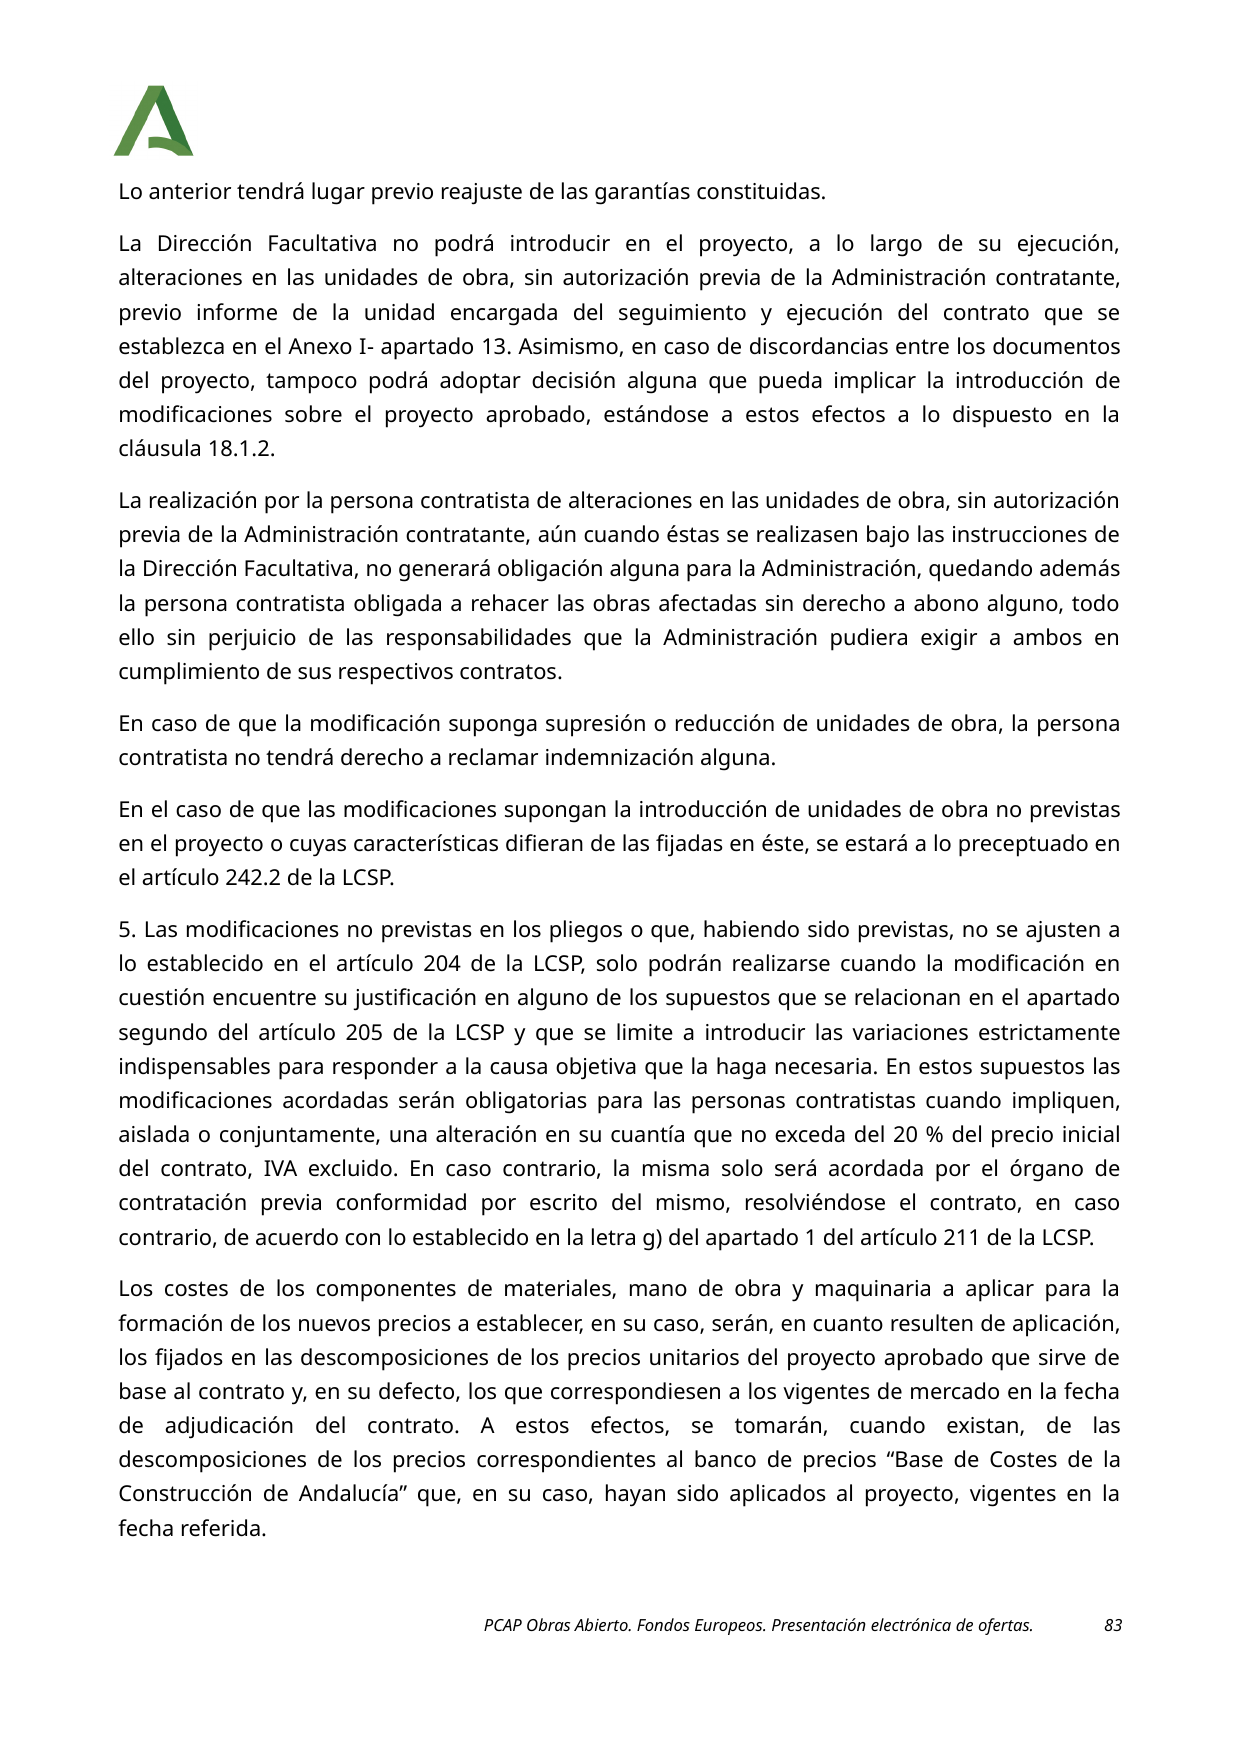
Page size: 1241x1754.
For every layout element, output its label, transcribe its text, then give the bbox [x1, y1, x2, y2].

picture [109, 81, 198, 160]
text En el caso de que las modificaciones supongan la introducción de unidades de obra no previstas en el proyecto o cuyas características difieran de las fijadas en éste, se estará a lo preceptuado en el artículo 242.2 de la LCSP. [118, 794, 1122, 892]
text En caso de que la modificación suponga supresión o reducción de unidades de obra, la persona contratista no tendrá derecho a reclamar indemnización alguna. [118, 708, 1122, 772]
text 5. Las modificaciones no previstas en los pliegos o que, habiendo sido previstas, no se ajusten a lo establecido en el artículo 204 de la LCSP, solo podrán realizarse cuando la modificación en cuestión encuentre su justificación en alguno de los supuestos que se relacionan en el apartado segundo del artículo 205 de la LCSP y que se limite a introducir las variaciones estrictamente indispensables para responder a la causa objetiva que la haga necesaria. En estos supuestos las modificaciones acordadas serán obligatorias para las personas contratistas cuando impliquen, aislada o conjuntamente, una alteración en su cuantía que no exceda del 20 % del precio inicial del contrato, IVA excluido. En caso contrario, la misma solo será acordada por el órgano de contratación previa conformidad por escrito del mismo, resolviéndose el contrato, en caso contrario, de acuerdo con lo establecido en la letra g) del apartado 1 del artículo 211 de la LCSP. [118, 914, 1122, 1251]
text La Dirección Facultativa no podrá introducir en el proyecto, a lo largo de su ejecución, alteraciones en las unidades de obra, sin autorización previa de la Administración contratante, previo informe de la unidad encargada del seguimiento y ejecución del contrato que se establezca en el Anexo I- apartado 13. Asimismo, en caso de discordancias entre los documentos del proyecto, tampoco podrá adoptar decisión alguna que pueda implicar la introducción de modificaciones sobre el proyecto aprobado, estándose a estos efectos a lo dispuesto en la cláusula 18.1.2. [118, 228, 1122, 463]
text La realización por la persona contratista de alteraciones en las unidades de obra, sin autorización previa de la Administración contratante, aún cuando éstas se realizasen bajo las instrucciones de la Dirección Facultativa, no generará obligación alguna para la Administración, quedando además la persona contratista obligada a rehacer las obras afectadas sin derecho a abono alguno, todo ello sin perjuicio de las responsabilidades que la Administración pudiera exigir a ambos en cumplimiento de sus respectivos contratos. [118, 485, 1122, 686]
text Lo anterior tendrá lugar previo reajuste de las garantías constituidas. [118, 176, 1122, 206]
text Los costes de los componentes de materiales, mano de obra y maquinaria a aplicar para la formación de los nuevos precios a establecer, en su caso, serán, en cuanto resulten de aplicación, los fijados en las descomposiciones de los precios unitarios del proyecto aprobado que sirve de base al contrato y, en su defecto, los que correspondiesen a los vigentes de mercado en la fecha de adjudicación del contrato. A estos efectos, se tomarán, cuando existan, de las descomposiciones de los precios correspondientes al banco de precios “Base de Costes de la Construcción de Andalucía” que, en su caso, hayan sido aplicados al proyecto, vigentes en la fecha referida. [118, 1273, 1122, 1542]
